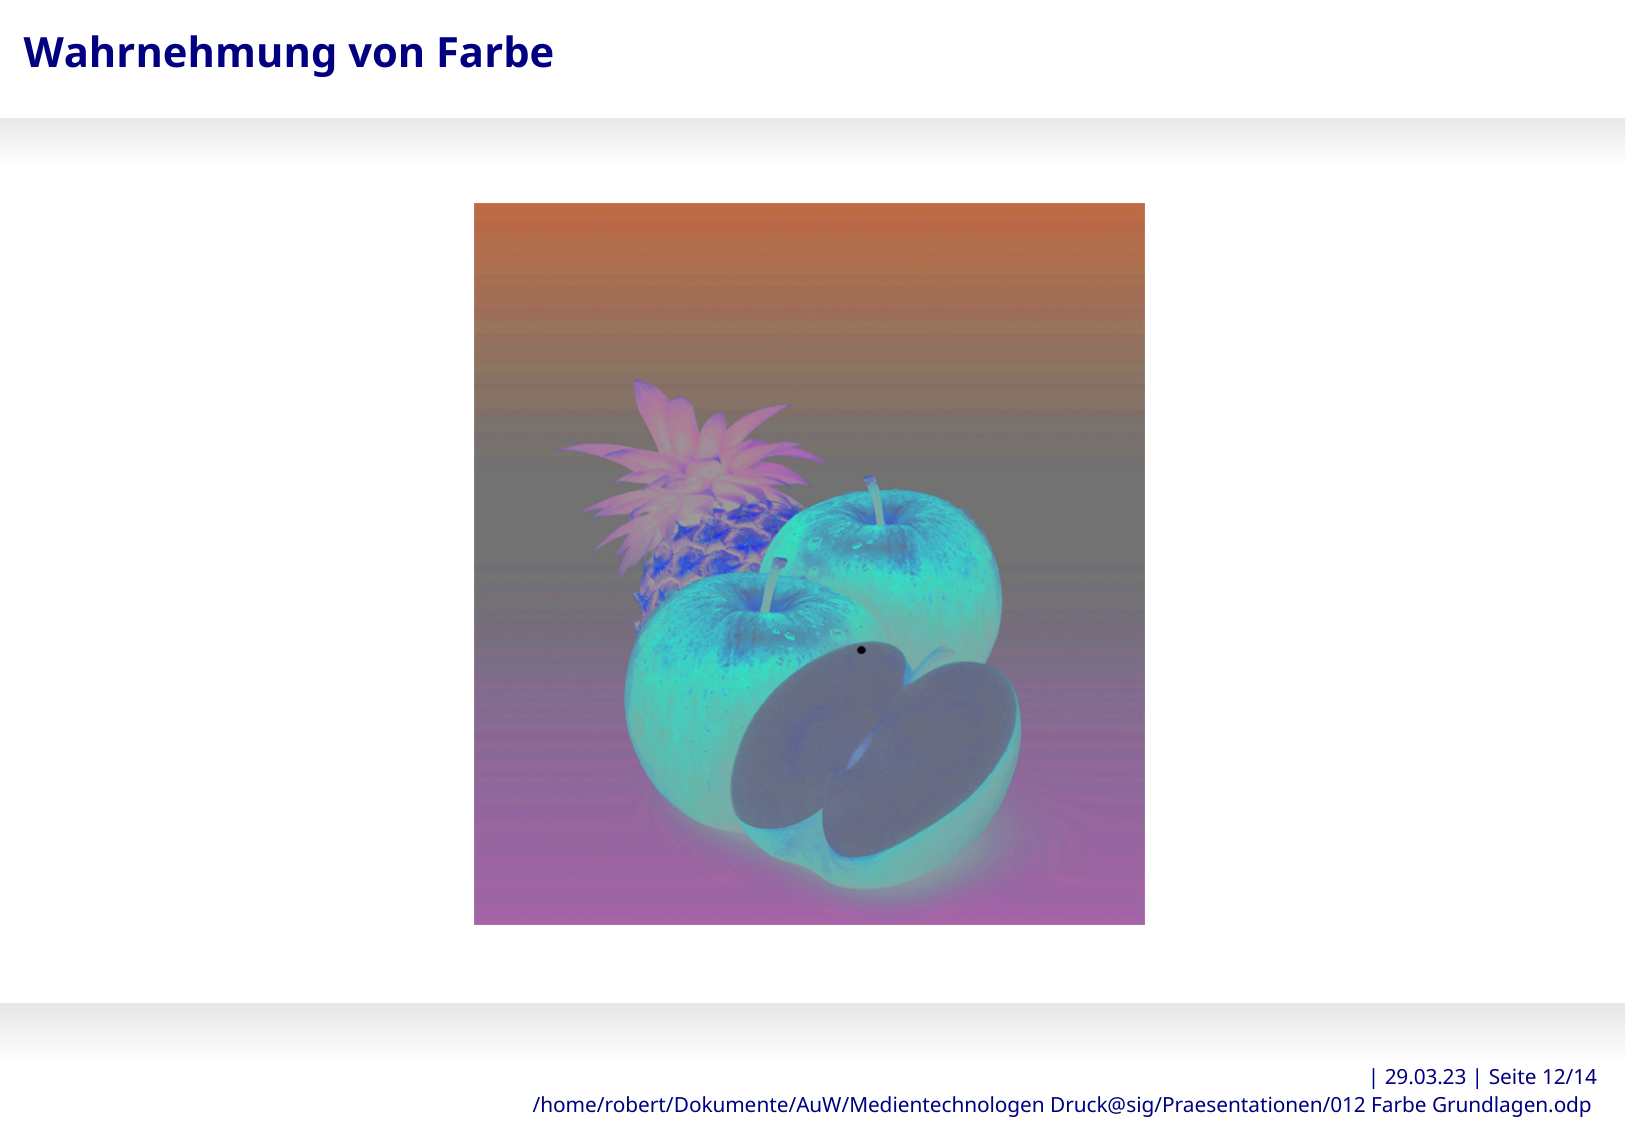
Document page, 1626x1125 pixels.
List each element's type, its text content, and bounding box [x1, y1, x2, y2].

picture [474, 203, 1145, 926]
title Wahrnehmung von Farbe [23, 11, 1600, 130]
